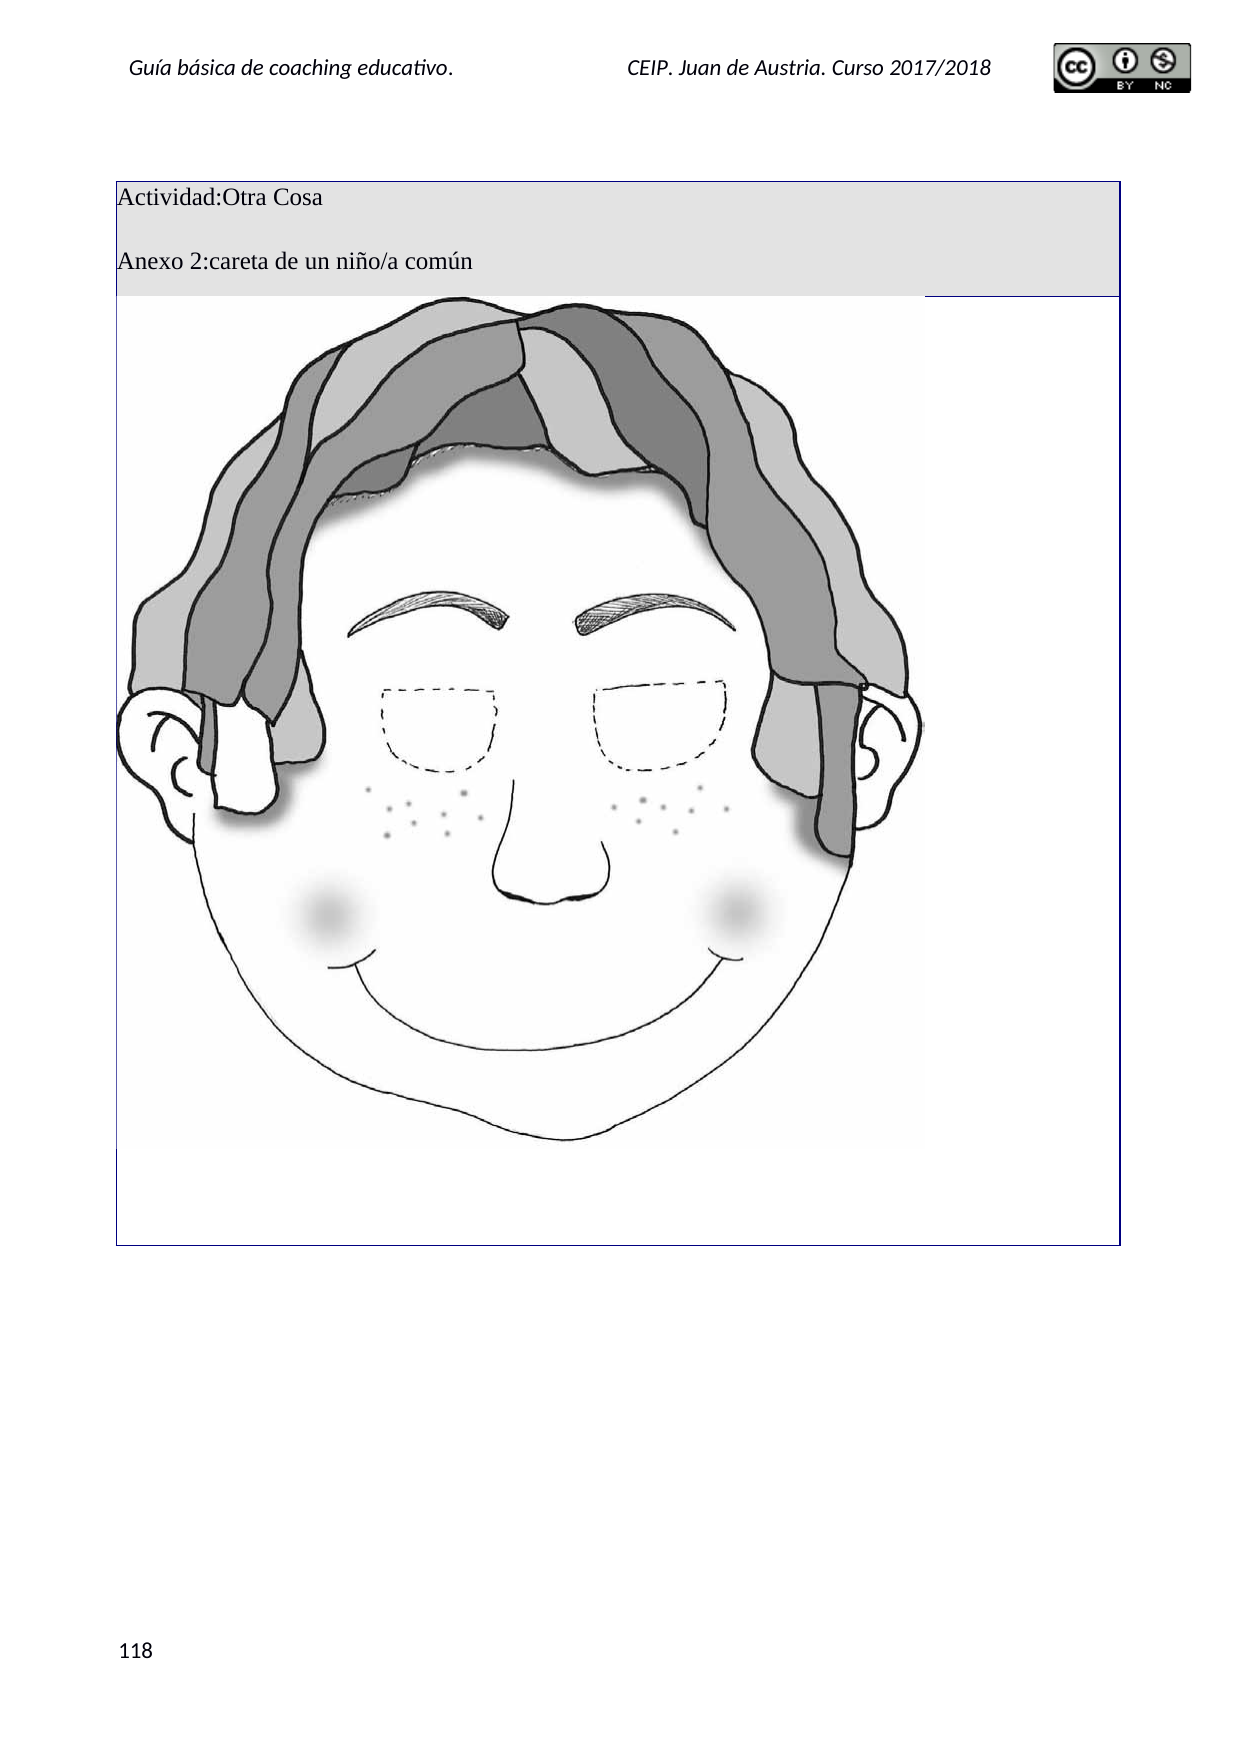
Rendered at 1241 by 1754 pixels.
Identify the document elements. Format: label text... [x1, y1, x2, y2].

table_cell [117, 297, 1119, 1245]
picture [116, 296, 925, 1149]
table_header Actividad:Otra Cosa Anexo 2:careta de un niño/a común [117, 182, 1119, 296]
picture [1053, 43, 1192, 93]
